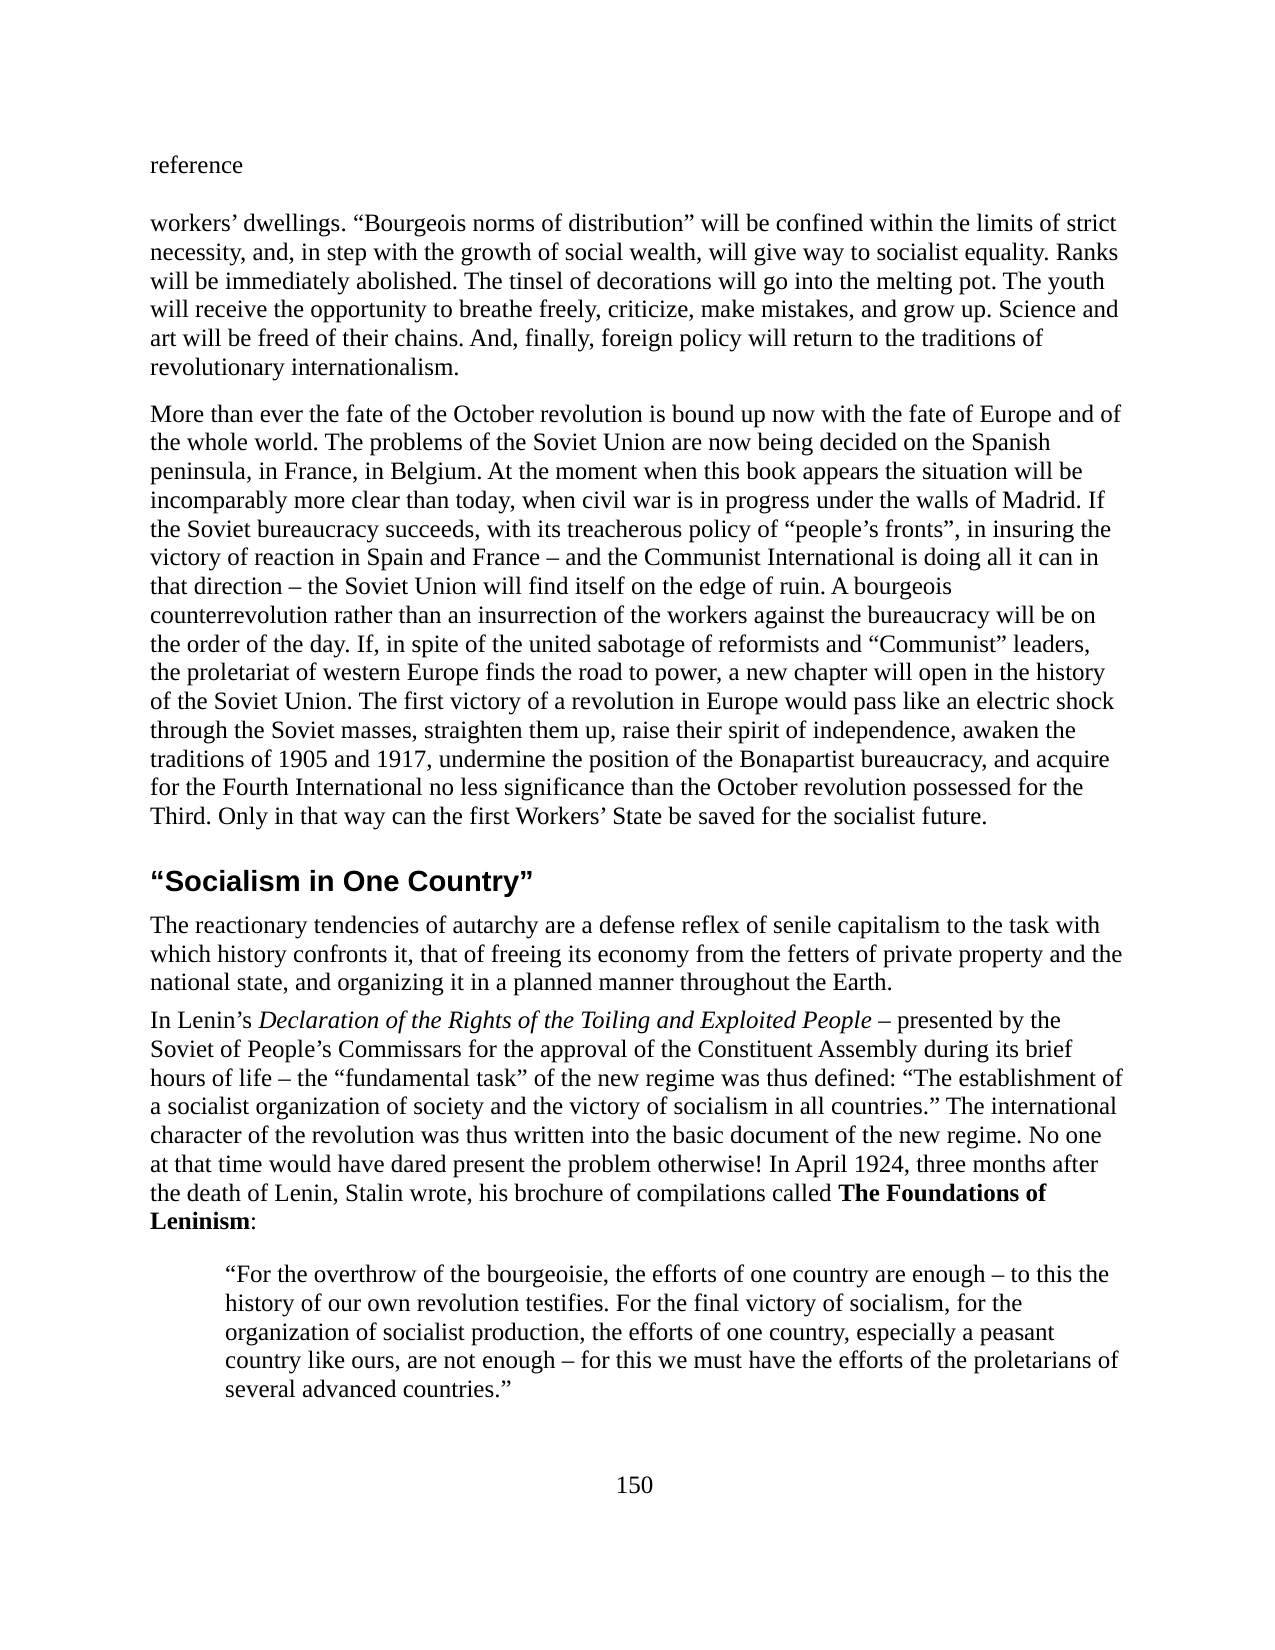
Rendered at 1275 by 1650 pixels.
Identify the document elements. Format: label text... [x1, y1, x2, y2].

text In Lenin’s Declaration of the Rights of the Toiling and Exploited People – presented by the Soviet of People’s Commissars for the approval of the Constituent Assembly during its brief hours of life – the “fundamental task” of the new regime was thus defined: “The establishment of a socialist organization of society and the victory of socialism in all countries.” The international character of the revolution was thus written into the basic document of the new regime. No one at that time would have dared present the problem otherwise! In April 1924, three months after the death of Lenin, Stalin wrote, his brochure of compilations called The Foundations of Leninism: [150, 1005, 1125, 1235]
subtitle “Socialism in One Country” [150, 864, 1125, 897]
text workers’ dwellings. “Bourgeois norms of distribution” will be confined within the limits of strict necessity, and, in step with the growth of social wealth, will give way to socialist equality. Ranks will be immediately abolished. The tinsel of decorations will go into the melting pot. The youth will receive the opportunity to breathe freely, criticize, make mistakes, and grow up. Science and art will be freed of their chains. And, finally, foreign policy will return to the traditions of revolutionary internationalism. [150, 208, 1125, 381]
text More than ever the fate of the October revolution is bound up now with the fate of Europe and of the whole world. The problems of the Soviet Union are now being decided on the Spanish peninsula, in France, in Belgium. At the moment when this book appears the situation will be incomparably more clear than today, when civil war is in progress under the walls of Madrid. If the Soviet bureaucracy succeeds, with its treacherous policy of “people’s fronts”, in insuring the victory of reaction in Spain and France – and the Communist International is doing all it can in that direction – the Soviet Union will find itself on the edge of ruin. A bourgeois counterrevolution rather than an insurrection of the workers against the bureaucracy will be on the order of the day. If, in spite of the united sabotage of reformists and “Communist” leaders, the proletariat of western Europe finds the road to power, a new chapter will open in the history of the Soviet Union. The first victory of a revolution in Europe would pass like an electric shock through the Soviet masses, straighten them up, raise their spirit of independence, awaken the traditions of 1905 and 1917, undermine the position of the Bonapartist bureaucracy, and acquire for the Fourth International no less significance than the October revolution possessed for the Third. Only in that way can the first Workers’ State be saved for the socialist future. [150, 399, 1125, 830]
text “For the overthrow of the bourgeoisie, the efforts of one country are enough – to this the history of our own revolution testifies. For the final victory of socialism, for the organization of socialist production, the efforts of one country, especially a peasant country like ours, are not enough – for this we must have the efforts of the proletarians of several advanced countries.” [225, 1259, 1125, 1403]
text The reactionary tendencies of autarchy are a defense reflex of senile capitalism to the task with which history confronts it, that of freeing its economy from the fetters of private property and the national state, and organizing it in a planned manner throughout the Earth. [150, 910, 1125, 996]
